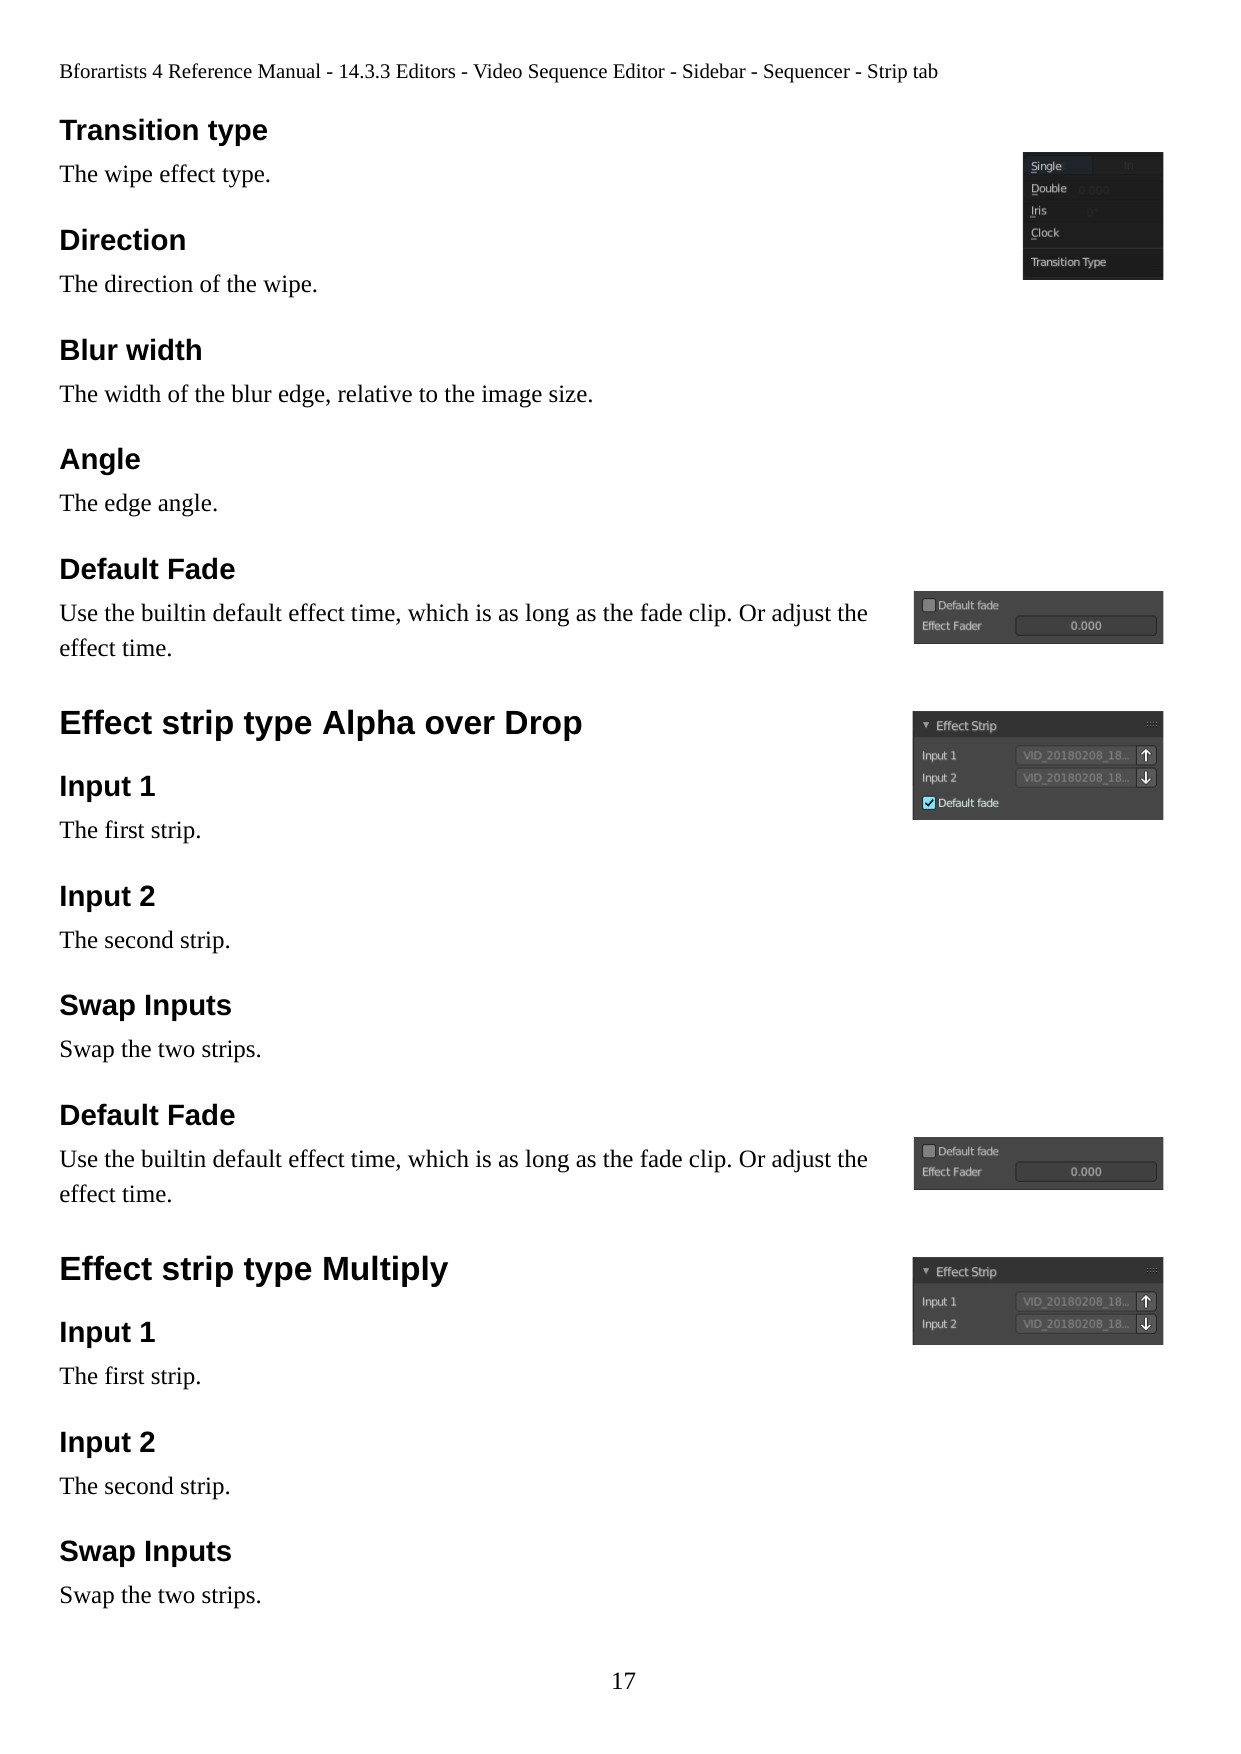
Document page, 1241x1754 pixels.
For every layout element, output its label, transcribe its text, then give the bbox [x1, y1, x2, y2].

subtitle Input 2 [59, 1424, 1181, 1458]
subtitle Input 2 [59, 878, 1181, 912]
picture [913, 591, 1164, 644]
text The second strip. [59, 925, 1181, 953]
subtitle [1164, 768, 1181, 802]
text The first strip. [59, 1361, 1181, 1389]
text Swap the two strips. [59, 1581, 1181, 1609]
subtitle Transition type [59, 113, 1181, 146]
subtitle Angle [59, 442, 1181, 476]
subtitle Effect strip type Alpha over Drop [59, 703, 1181, 741]
subtitle Direction [59, 222, 1022, 256]
subtitle Default Fade [59, 1098, 1181, 1132]
picture [1022, 152, 1164, 280]
subtitle Effect strip type Multiply [59, 1249, 1181, 1287]
text The second strip. [59, 1471, 1181, 1499]
subtitle Swap Inputs [59, 1534, 1181, 1568]
text [1164, 159, 1181, 188]
subtitle [1164, 222, 1181, 256]
picture [912, 711, 1164, 820]
picture [912, 1257, 1164, 1345]
text The wipe effect type. [59, 159, 1022, 188]
subtitle Blur width [59, 332, 1181, 366]
subtitle Default Fade [59, 552, 1181, 586]
text The first strip. [59, 815, 1181, 843]
picture [913, 1137, 1164, 1190]
text Use the builtin default effect time, which is as long as the fade clip. Or adjust the effect time. [59, 598, 1181, 662]
subtitle Swap Inputs [59, 988, 1181, 1022]
text Use the builtin default effect time, which is as long as the fade clip. Or adjust the effect time. [59, 1144, 1181, 1208]
text The direction of the wipe. [59, 269, 1181, 297]
text The edge angle. [59, 488, 1181, 517]
text The width of the blur edge, relative to the image size. [59, 379, 1181, 407]
subtitle Input 1 [59, 1314, 1181, 1348]
subtitle Input 1 [59, 768, 912, 802]
text Swap the two strips. [59, 1034, 1181, 1063]
